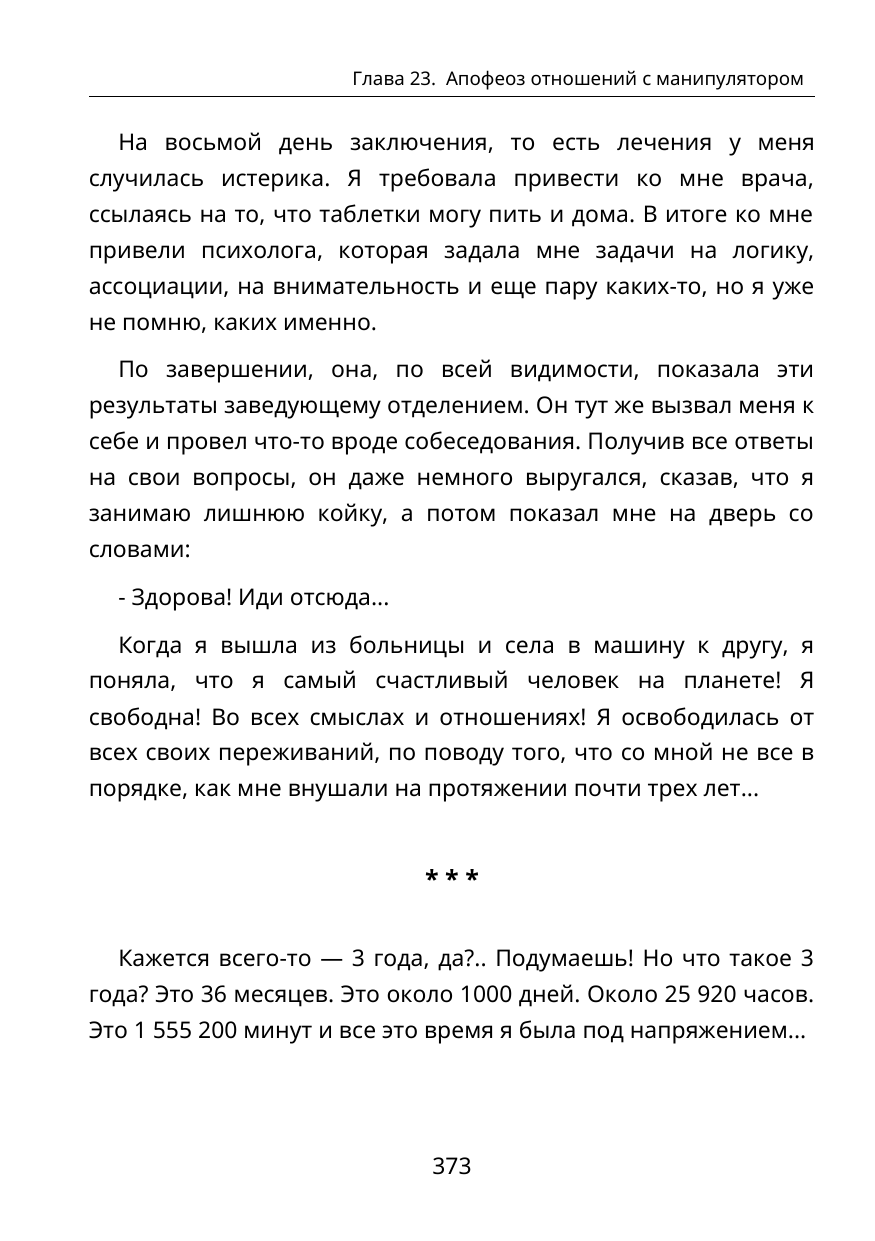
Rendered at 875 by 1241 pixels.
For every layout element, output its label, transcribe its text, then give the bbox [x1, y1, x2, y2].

text - Здорова! Иди отсюда... [88, 581, 815, 612]
text На восьмой день заключения, то есть лечения у меня случилась истерика. Я требовала привести ко мне врача, ссылаясь на то, что таблетки могу пить и дома. В итоге ко мне привели психолога, которая задала мне задачи на логику, ассоциации, на внимательность и еще пару каких-то, но я уже не помню, каких именно. [88, 126, 815, 337]
text Кажется всего-то — 3 года, да?.. Подумаешь! Но что такое 3 года? Это 36 месяцев. Это около 1000 дней. Около 25 920 часов. Это 1 555 200 минут и все это время я была под напряжением... [88, 942, 815, 1045]
subtitle * * * [88, 861, 815, 895]
text Когда я вышла из больницы и села в машину к другу, я поняла, что я самый счастливый человек на планете! Я свободна! Во всех смыслах и отношениях! Я освободилась от всех своих переживаний, по поводу того, что со мной не все в порядке, как мне внушали на протяжении почти трех лет... [88, 628, 815, 803]
text По завершении, она, по всей видимости, показала эти результаты заведующему отделением. Он тут же вызвал меня к себе и провел что-то вроде собеседования. Получив все ответы на свои вопросы, он даже немного выругался, сказав, что я занимаю лишнюю койку, а потом показал мне на дверь со словами: [88, 353, 815, 564]
